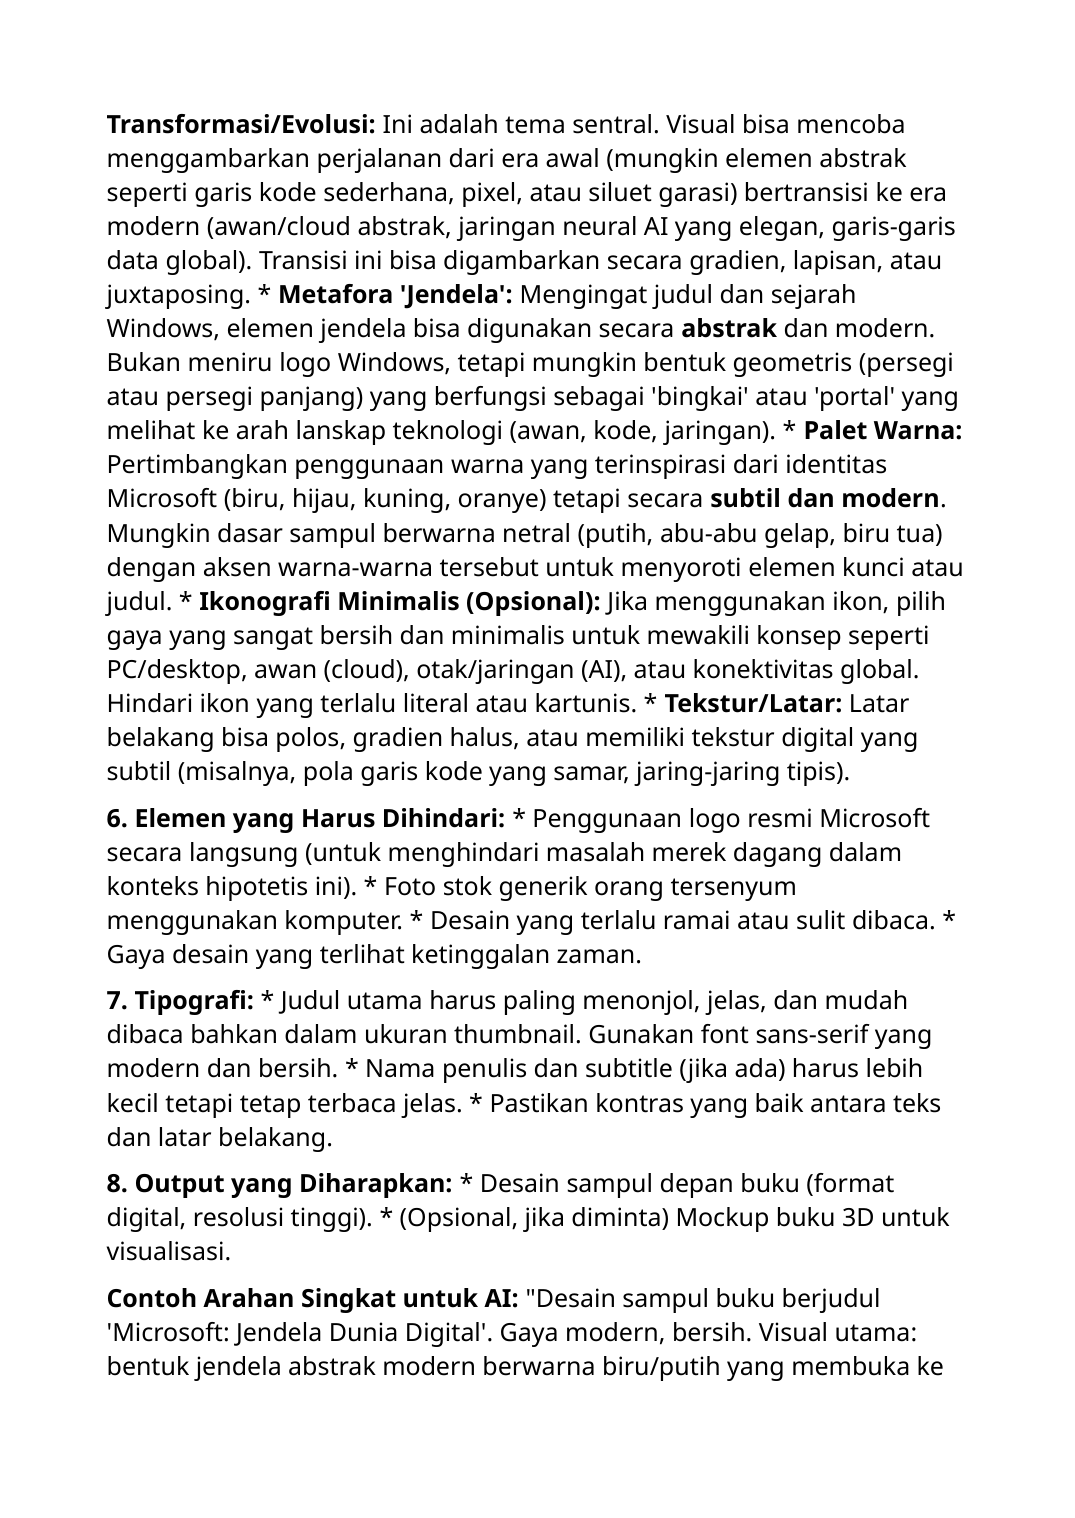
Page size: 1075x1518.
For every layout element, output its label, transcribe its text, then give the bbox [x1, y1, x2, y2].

text 6. Elemen yang Harus Dihindari: * Penggunaan logo resmi Microsoft secara langsung (untuk menghindari masalah merek dagang dalam konteks hipotetis ini). * Foto stok generik orang tersenyum menggunakan komputer. * Desain yang terlalu ramai atau sulit dibaca. * Gaya desain yang terlihat ketinggalan zaman. [106, 800, 968, 971]
text Contoh Arahan Singkat untuk AI: "Desain sampul buku berjudul 'Microsoft: Jendela Dunia Digital'. Gaya modern, bersih. Visual utama: bentuk jendela abstrak modern berwarna biru/putih yang membuka ke [106, 1281, 968, 1383]
text 7. Tipografi: * Judul utama harus paling menonjol, jelas, dan mudah dibaca bahkan dalam ukuran thumbnail. Gunakan font sans-serif yang modern dan bersih. * Nama penulis dan subtitle (jika ada) harus lebih kecil tetapi tetap terbaca jelas. * Pastikan kontras yang baik antara teks dan latar belakang. [106, 983, 968, 1153]
text Transformasi/Evolusi: Ini adalah tema sentral. Visual bisa mencoba menggambarkan perjalanan dari era awal (mungkin elemen abstrak seperti garis kode sederhana, pixel, atau siluet garasi) bertransisi ke era modern (awan/cloud abstrak, jaringan neural AI yang elegan, garis-garis data global). Transisi ini bisa digambarkan secara gradien, lapisan, atau juxtaposing. * Metafora 'Jendela': Mengingat judul dan sejarah Windows, elemen jendela bisa digunakan secara abstrak dan modern. Bukan meniru logo Windows, tetapi mungkin bentuk geometris (persegi atau persegi panjang) yang berfungsi sebagai 'bingkai' atau 'portal' yang melihat ke arah lanskap teknologi (awan, kode, jaringan). * Palet Warna: Pertimbangkan penggunaan warna yang terinspirasi dari identitas Microsoft (biru, hijau, kuning, oranye) tetapi secara subtil dan modern. Mungkin dasar sampul berwarna netral (putih, abu-abu gelap, biru tua) dengan aksen warna-warna tersebut untuk menyoroti elemen kunci atau judul. * Ikonografi Minimalis (Opsional): Jika menggunakan ikon, pilih gaya yang sangat bersih dan minimalis untuk mewakili konsep seperti PC/desktop, awan (cloud), otak/jaringan (AI), atau konektivitas global. Hindari ikon yang terlalu literal atau kartunis. * Tekstur/Latar: Latar belakang bisa polos, gradien halus, atau memiliki tekstur digital yang subtil (misalnya, pola garis kode yang samar, jaring-jaring tipis). [106, 106, 968, 788]
text 8. Output yang Diharapkan: * Desain sampul depan buku (format digital, resolusi tinggi). * (Opsional, jika diminta) Mockup buku 3D untuk visualisasi. [106, 1166, 968, 1268]
